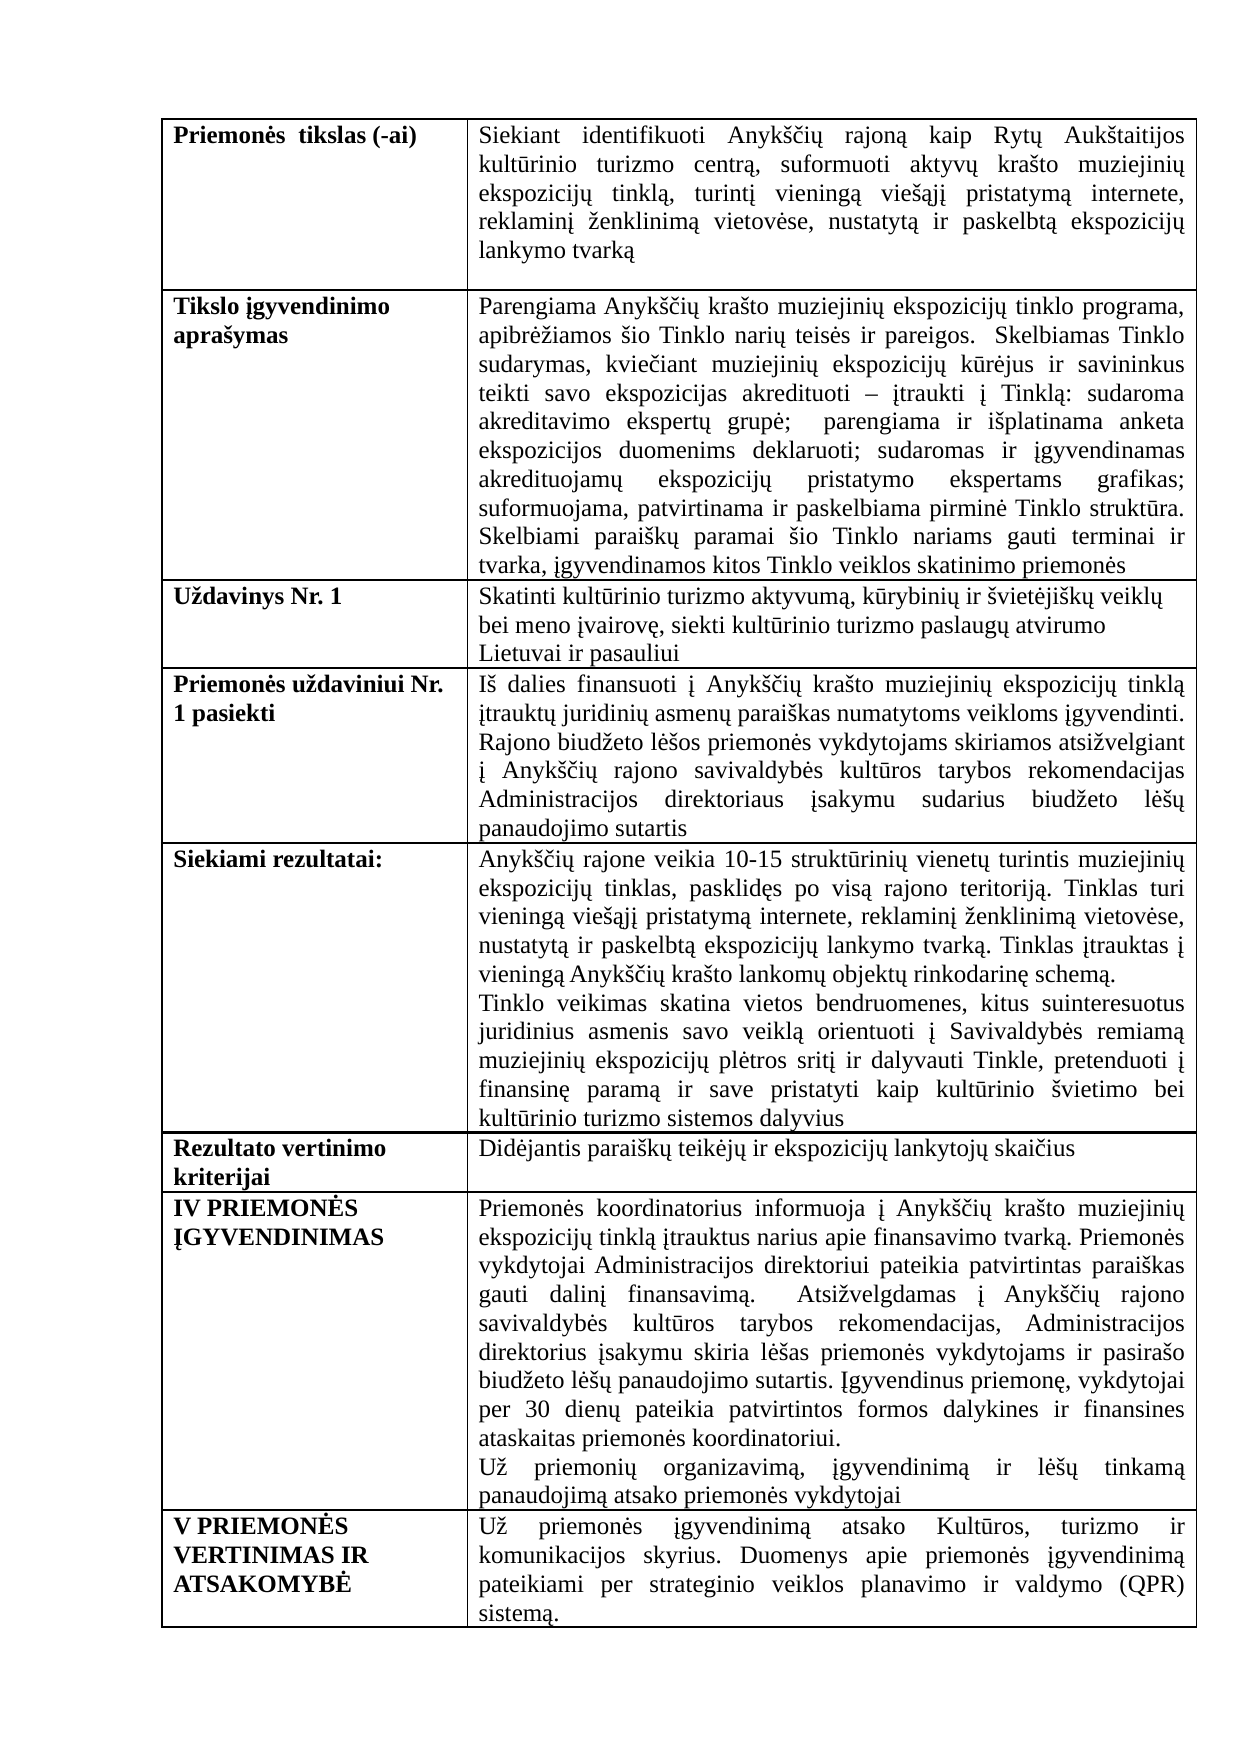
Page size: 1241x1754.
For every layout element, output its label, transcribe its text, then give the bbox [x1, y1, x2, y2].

table_cell Uždavinys Nr. 1 [163, 581, 467, 667]
table_cell Parengiama Anykščių krašto muziejinių ekspozicijų tinklo programa, apibrėžiamos šio Tinklo narių teisės ir pareigos. Skelbiamas Tinklo sudarymas, kviečiant muziejinių ekspozicijų kūrėjus ir savininkus teikti savo ekspozicijas akredituoti – įtraukti į Tinklą: sudaroma akreditavimo ekspertų grupė; parengiama ir išplatinama anketa ekspozicijos duomenims deklaruoti; sudaromas ir įgyvendinamas akredituojamų ekspozicijų pristatymo ekspertams grafikas; suformuojama, patvirtinama ir paskelbiama pirminė Tinklo struktūra. Skelbiami paraiškų paramai šio Tinklo nariams gauti terminai ir tvarka, įgyvendinamos kitos Tinklo veiklos skatinimo priemonės [468, 291, 1196, 579]
table_cell V PRIEMONĖS VERTINIMAS IR ATSAKOMYBĖ [163, 1511, 467, 1626]
table_cell Priemonės koordinatorius informuoja į Anykščių krašto muziejinių ekspozicijų tinklą įtrauktus narius apie finansavimo tvarką. Priemonės vykdytojai Administracijos direktoriui pateikia patvirtintas paraiškas gauti dalinį finansavimą. Atsižvelgdamas į Anykščių rajono savivaldybės kultūros tarybos rekomendacijas, Administracijos direktorius įsakymu skiria lėšas priemonės vykdytojams ir pasirašo biudžeto lėšų panaudojimo sutartis. Įgyvendinus priemonę, vykdytojai per 30 dienų pateikia patvirtintos formos dalykines ir finansines ataskaitas priemonės koordinatoriui. Už priemonių organizavimą, įgyvendinimą ir lėšų tinkamą panaudojimą atsako priemonės vykdytojai [468, 1193, 1196, 1509]
table_cell Tikslo įgyvendinimo aprašymas [163, 291, 467, 579]
table_cell Anykščių rajone veikia 10-15 struktūrinių vienetų turintis muziejinių ekspozicijų tinklas, pasklidęs po visą rajono teritoriją. Tinklas turi vieningą viešąjį pristatymą internete, reklaminį ženklinimą vietovėse, nustatytą ir paskelbtą ekspozicijų lankymo tvarką. Tinklas įtrauktas į vieningą Anykščių krašto lankomų objektų rinkodarinę schemą. Tinklo veikimas skatina vietos bendruomenes, kitus suinteresuotus juridinius asmenis savo veiklą orientuoti į Savivaldybės remiamą muziejinių ekspozicijų plėtros sritį ir dalyvauti Tinkle, pretenduoti į finansinę paramą ir save pristatyti kaip kultūrinio švietimo bei kultūrinio turizmo sistemos dalyvius [468, 844, 1196, 1131]
table_cell Už priemonės įgyvendinimą atsako Kultūros, turizmo ir komunikacijos skyrius. Duomenys apie priemonės įgyvendinimą pateikiami per strateginio veiklos planavimo ir valdymo (QPR) sistemą. [468, 1511, 1196, 1626]
table_cell IV PRIEMONĖS ĮGYVENDINIMAS [163, 1193, 467, 1509]
table_cell Didėjantis paraiškų teikėjų ir ekspozicijų lankytojų skaičius [468, 1134, 1196, 1191]
table_cell Priemonės tikslas (-ai) [163, 120, 467, 289]
table_cell Iš dalies finansuoti į Anykščių krašto muziejinių ekspozicijų tinklą įtrauktų juridinių asmenų paraiškas numatytoms veikloms įgyvendinti. Rajono biudžeto lėšos priemonės vykdytojams skiriamos atsižvelgiant į Anykščių rajono savivaldybės kultūros tarybos rekomendacijas Administracijos direktoriaus įsakymu sudarius biudžeto lėšų panaudojimo sutartis [468, 669, 1196, 842]
table_cell Rezultato vertinimo kriterijai [163, 1134, 467, 1191]
table_cell Siekiant identifikuoti Anykščių rajoną kaip Rytų Aukštaitijos kultūrinio turizmo centrą, suformuoti aktyvų krašto muziejinių ekspozicijų tinklą, turintį vieningą viešąjį pristatymą internete, reklaminį ženklinimą vietovėse, nustatytą ir paskelbtą ekspozicijų lankymo tvarką [468, 120, 1196, 289]
table_cell Siekiami rezultatai: [163, 844, 467, 1131]
table_cell Skatinti kultūrinio turizmo aktyvumą, kūrybinių ir švietėjiškų veiklų bei meno įvairovę, siekti kultūrinio turizmo paslaugų atvirumo Lietuvai ir pasauliui [468, 581, 1196, 667]
table_cell Priemonės uždaviniui Nr. 1 pasiekti [163, 669, 467, 842]
